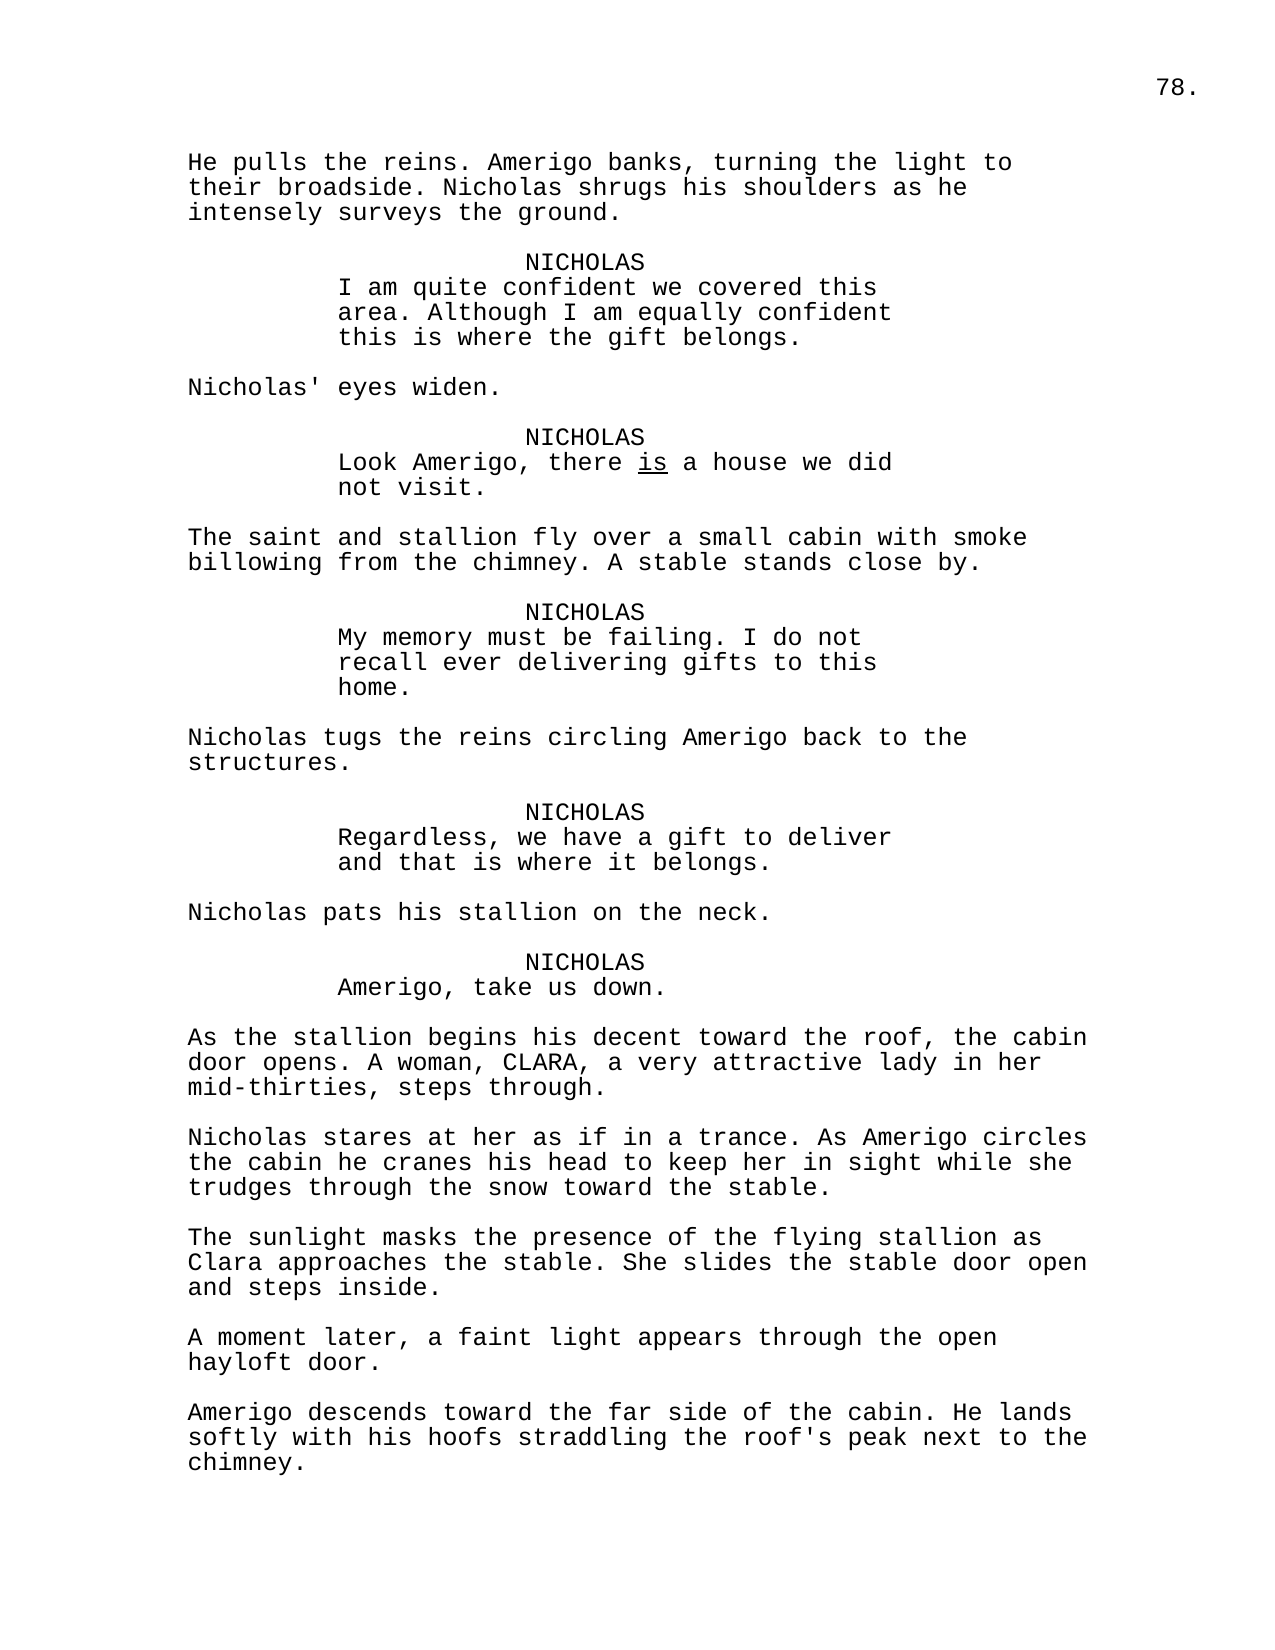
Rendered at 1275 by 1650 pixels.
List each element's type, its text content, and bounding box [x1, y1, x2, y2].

text Nicholas [525, 600, 1087, 625]
text He pulls the reins. Amerigo banks, turning the light to their broadside. Nicholas shrugs his shoulders as he intensely surveys the ground. [187, 150, 1087, 225]
text Look Amerigo, there is a house we did not visit. [337, 450, 937, 500]
text My memory must be failing. I do not recall ever delivering gifts to this home. [337, 625, 937, 700]
text Amerigo, take us down. [337, 975, 937, 1000]
text A moment later, a faint light appears through the open hayloft door. [187, 1325, 1087, 1375]
text Amerigo descends toward the far side of the cabin. He lands softly with his hoofs straddling the roof's peak next to the chimney. [187, 1400, 1087, 1475]
text Nicholas' eyes widen. [187, 375, 1087, 400]
text Nicholas [525, 425, 1087, 450]
text Nicholas [525, 800, 1087, 825]
text I am quite confident we covered this area. Although I am equally confident this is where the gift belongs. [337, 275, 937, 350]
text Nicholas [525, 250, 1087, 275]
text The saint and stallion fly over a small cabin with smoke billowing from the chimney. A stable stands close by. [187, 525, 1087, 575]
text As the stallion begins his decent toward the roof, the cabin door opens. A woman, CLARA, a very attractive lady in her mid-thirties, steps through. [187, 1025, 1087, 1100]
text Nicholas stares at her as if in a trance. As Amerigo circles the cabin he cranes his head to keep her in sight while she trudges through the snow toward the stable. [187, 1125, 1087, 1200]
text Nicholas [525, 950, 1087, 975]
text Nicholas pats his stallion on the neck. [187, 900, 1087, 925]
text Nicholas tugs the reins circling Amerigo back to the structures. [187, 725, 1087, 775]
text Regardless, we have a gift to deliver and that is where it belongs. [337, 825, 937, 875]
text The sunlight masks the presence of the flying stallion as Clara approaches the stable. She slides the stable door open and steps inside. [187, 1225, 1087, 1300]
